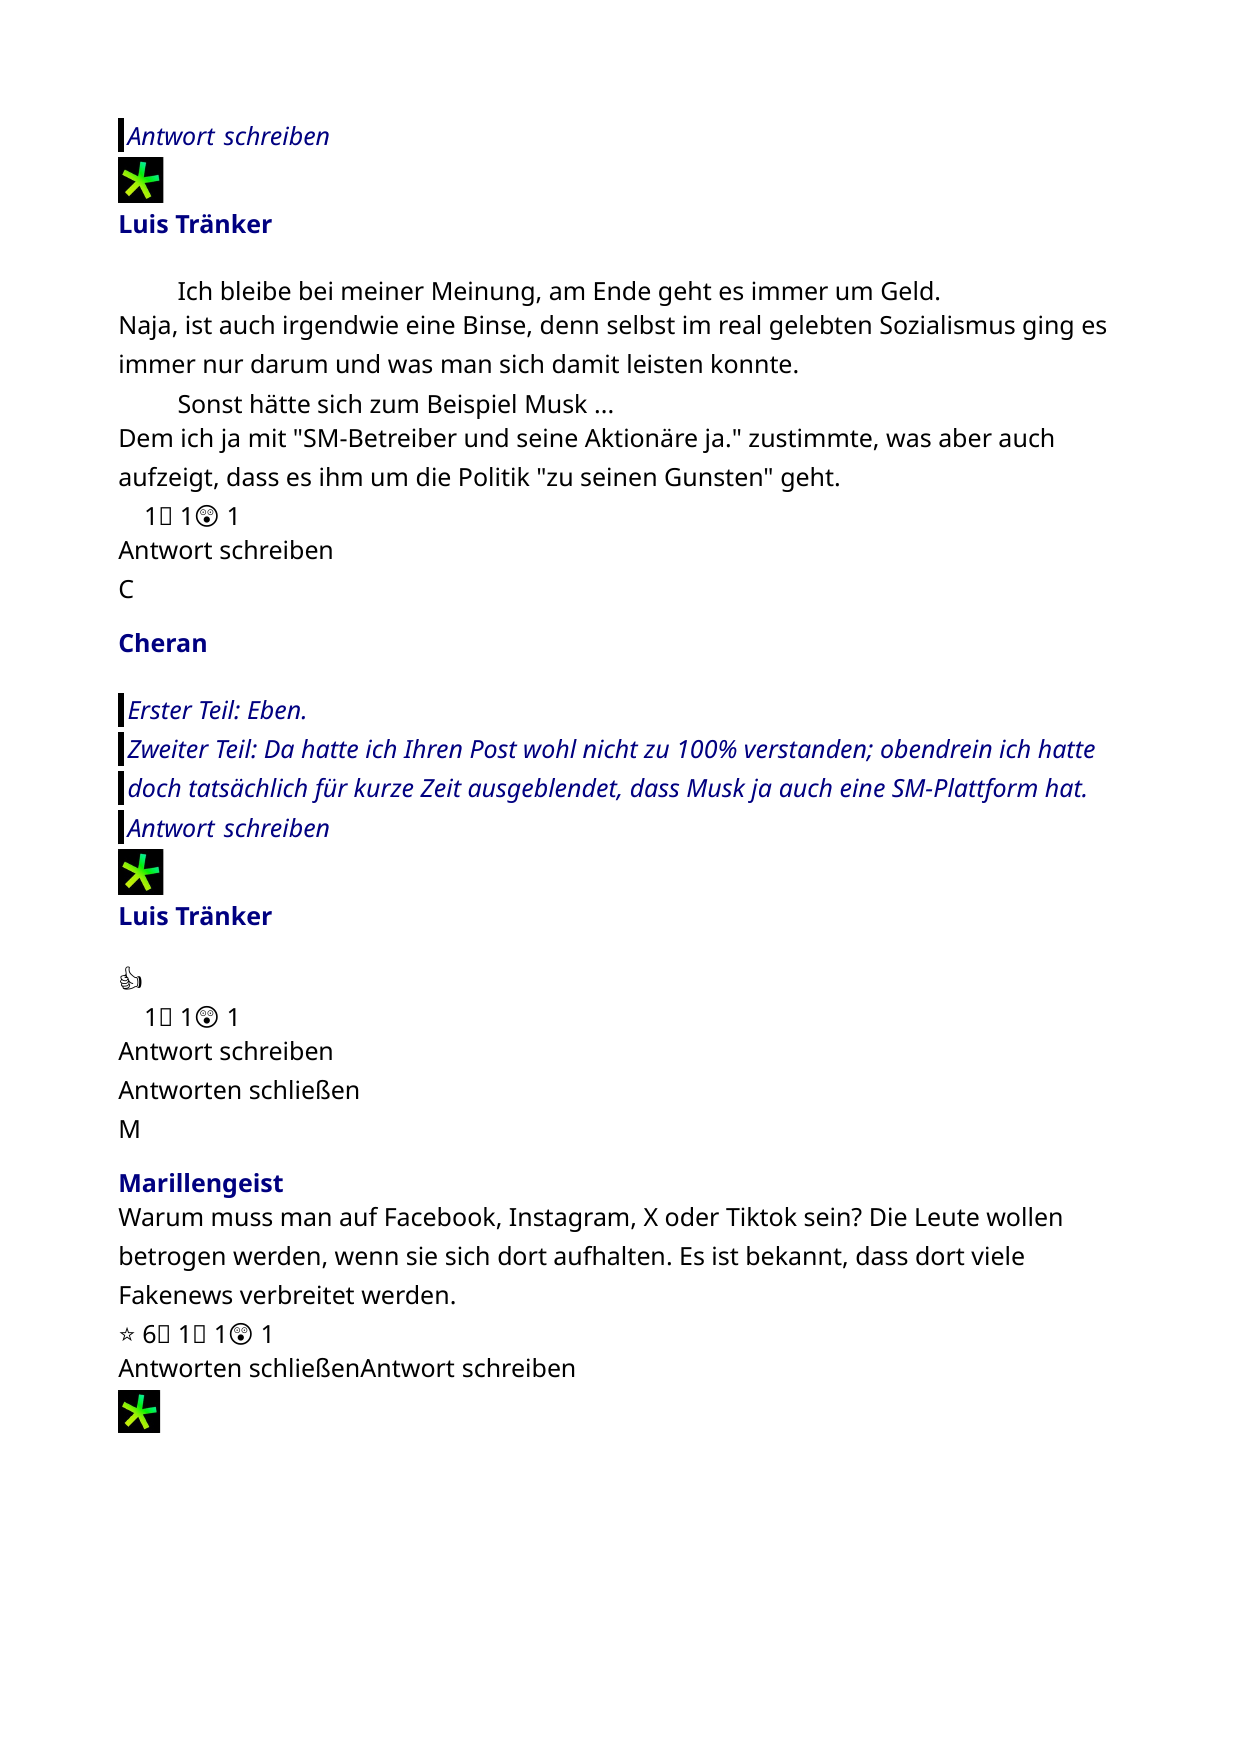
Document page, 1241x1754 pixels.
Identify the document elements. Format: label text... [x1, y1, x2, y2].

text 🙁 1🤨 1😲 1 [118, 999, 1122, 1033]
subtitle Luis Tränker [118, 207, 1122, 241]
text Ich bleibe bei meiner Meinung, am Ende geht es immer um Geld. [177, 274, 1063, 308]
text C [118, 572, 1122, 606]
text Antworten schließen [118, 1072, 1122, 1106]
picture [118, 157, 164, 203]
picture [118, 849, 164, 895]
text Dem ich ja mit "SM-Betreiber und seine Aktionäre ja." zustimmte, was aber auch aufzeigt, dass es ihm um die Politik "zu seinen Gunsten" geht. [118, 420, 1122, 494]
text Antwort schreiben [118, 1033, 1122, 1067]
text Antwort schreiben [124, 810, 1122, 844]
text Sonst hätte sich zum Beispiel Musk ... [177, 386, 1063, 420]
text Erster Teil: Eben. [124, 693, 1122, 727]
text Naja, ist auch irgendwie eine Binse, denn selbst im real gelebten Sozialismus ging es immer nur darum und was man sich damit leisten konnte. [118, 308, 1122, 381]
text Warum muss man auf Facebook, Instagram, X oder Tiktok sein? Die Leute wollen betrogen werden, wenn sie sich dort aufhalten. Es ist bekannt, dass dort viele Fakenews verbreitet werden. [118, 1199, 1122, 1312]
text M [118, 1112, 1122, 1146]
text 👍 [118, 966, 1122, 995]
text 🙁 1🤨 1😲 1 [118, 499, 1122, 533]
subtitle Cheran [118, 626, 1122, 660]
text Antwort schreiben [124, 118, 1122, 152]
text Antworten schließenAntwort schreiben [118, 1351, 1122, 1385]
text Zweiter Teil: Da hatte ich Ihren Post wohl nicht zu 100% verstanden; obendrein ich hatte doch tatsächlich für kurze Zeit ausgeblendet, dass Musk ja auch eine SM-Plattform hat. [118, 732, 1122, 805]
subtitle Luis Tränker [118, 899, 1122, 933]
picture [118, 1390, 161, 1433]
text ⭐️ 6🙁 1🤨 1😲 1 [118, 1317, 1122, 1351]
text Antwort schreiben [118, 533, 1122, 567]
subtitle Marillengeist [118, 1165, 1122, 1199]
